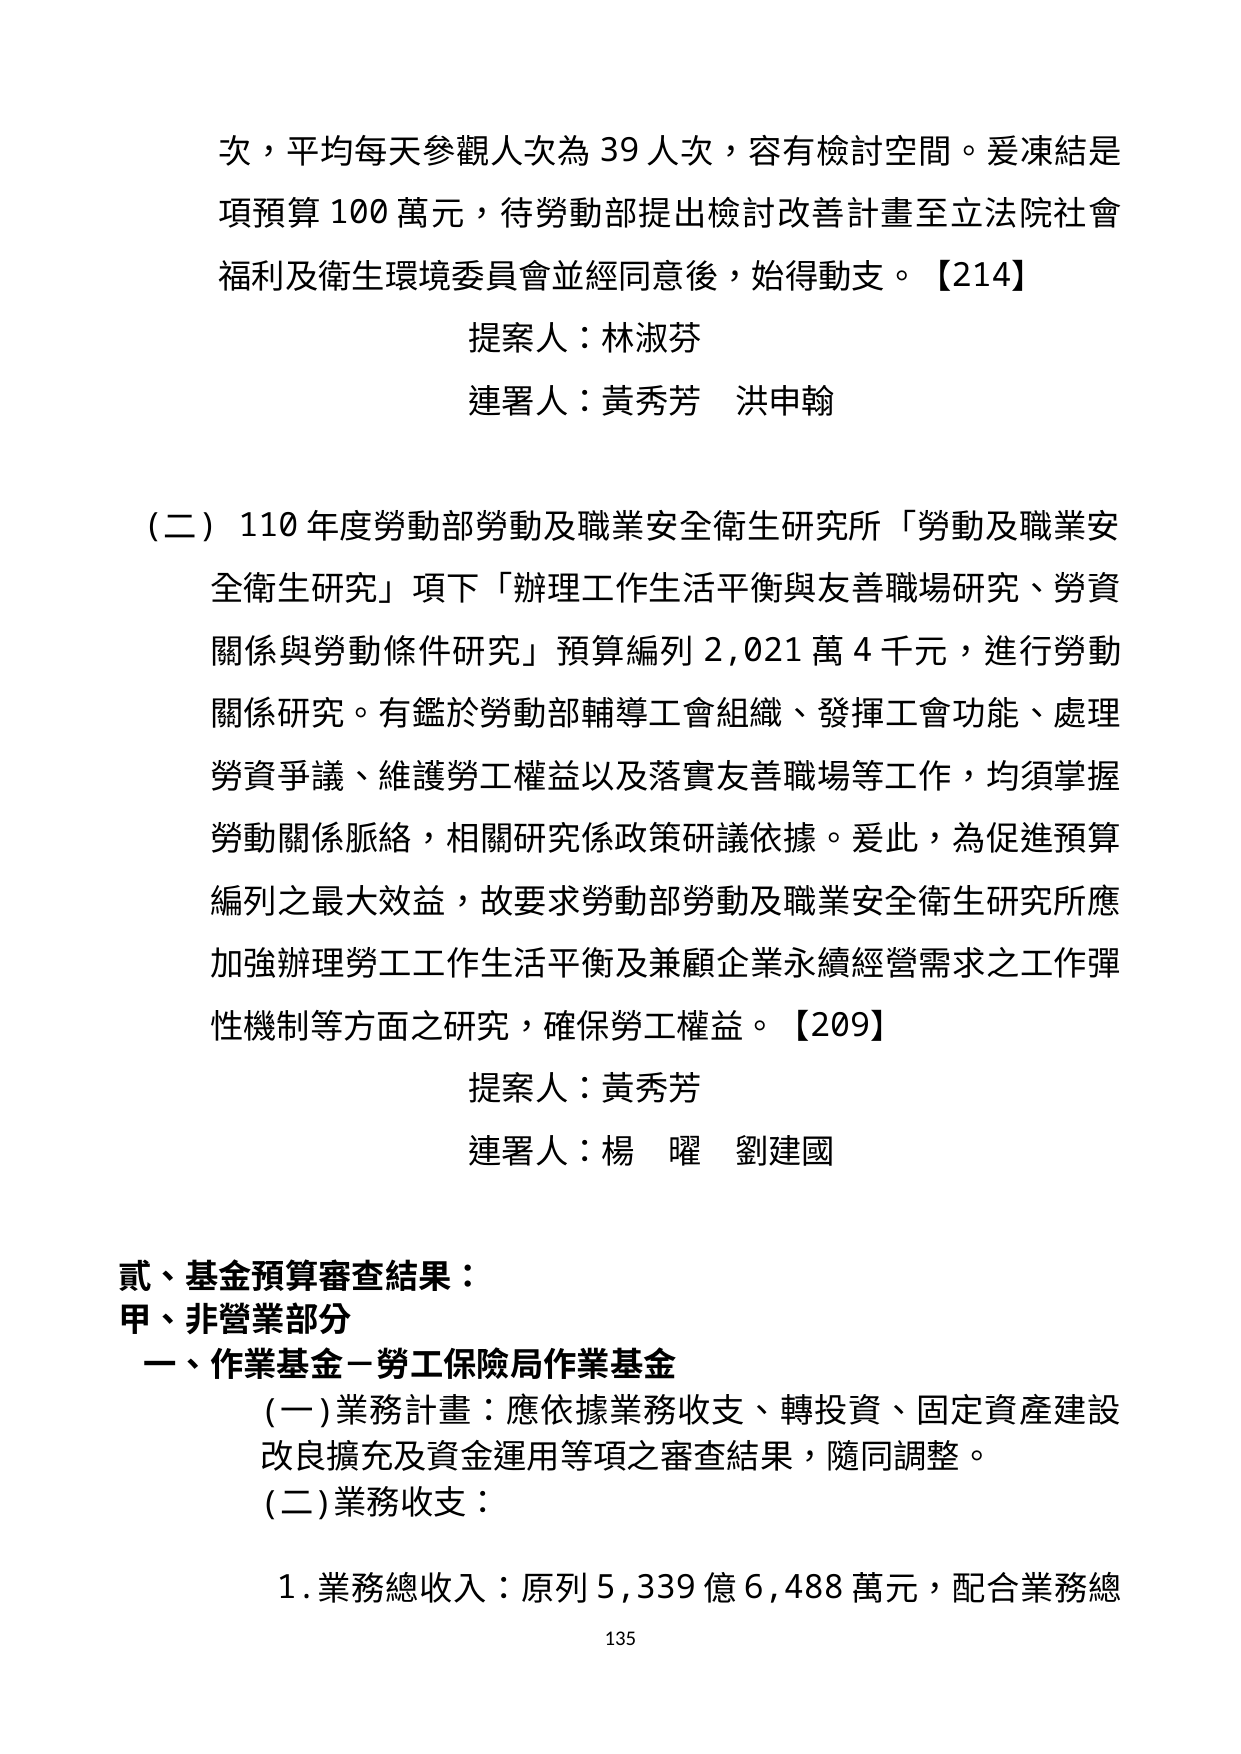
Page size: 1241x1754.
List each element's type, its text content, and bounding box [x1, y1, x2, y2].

text 貳、基金預算審查結果： [118, 1232, 1122, 1294]
text 甲、非營業部分 [118, 1294, 1122, 1340]
text 連署人：楊 曜 劉建國 [468, 1107, 1122, 1169]
text 次，平均每天參觀人次為39人次，容有檢討空間。爰凍結是項預算100萬元，待勞動部提出檢討改善計畫至立法院社會福利及衛生環境委員會並經同意後，始得動支。【214】 [218, 107, 1122, 294]
text 一、作業基金－勞工保險局作業基金 [143, 1340, 1122, 1386]
text 提案人：黃秀芳 [468, 1044, 1122, 1107]
text 1.業務總收入：原列5,339億6,488萬元，配合業務總 [276, 1544, 1122, 1607]
text (二)業務收支： [260, 1478, 1122, 1523]
text (二) 110年度勞動部勞動及職業安全衛生研究所「勞動及職業安全衛生研究」項下「辦理工作生活平衡與友善職場研究、勞資關係與勞動條件研究」預算編列2,021萬4千元，進行勞動關係研究。有鑑於勞動部輔導工會組織、發揮工會功能、處理勞資爭議、維護勞工權益以及落實友善職場等工作，均須掌握勞動關係脈絡，相關研究係政策研議依據。爰此，為促進預算編列之最大效益，故要求勞動部勞動及職業安全衛生研究所應加強辦理勞工工作生活平衡及兼顧企業永續經營需求之工作彈性機制等方面之研究，確保勞工權益。【209】 [143, 482, 1122, 1044]
text 提案人：林淑芬 [468, 294, 1122, 357]
text 連署人：黃秀芳 洪申翰 [468, 357, 1122, 419]
text (一)業務計畫：應依據業務收支、轉投資、固定資產建設改良擴充及資金運用等項之審查結果，隨同調整。 [260, 1386, 1122, 1478]
